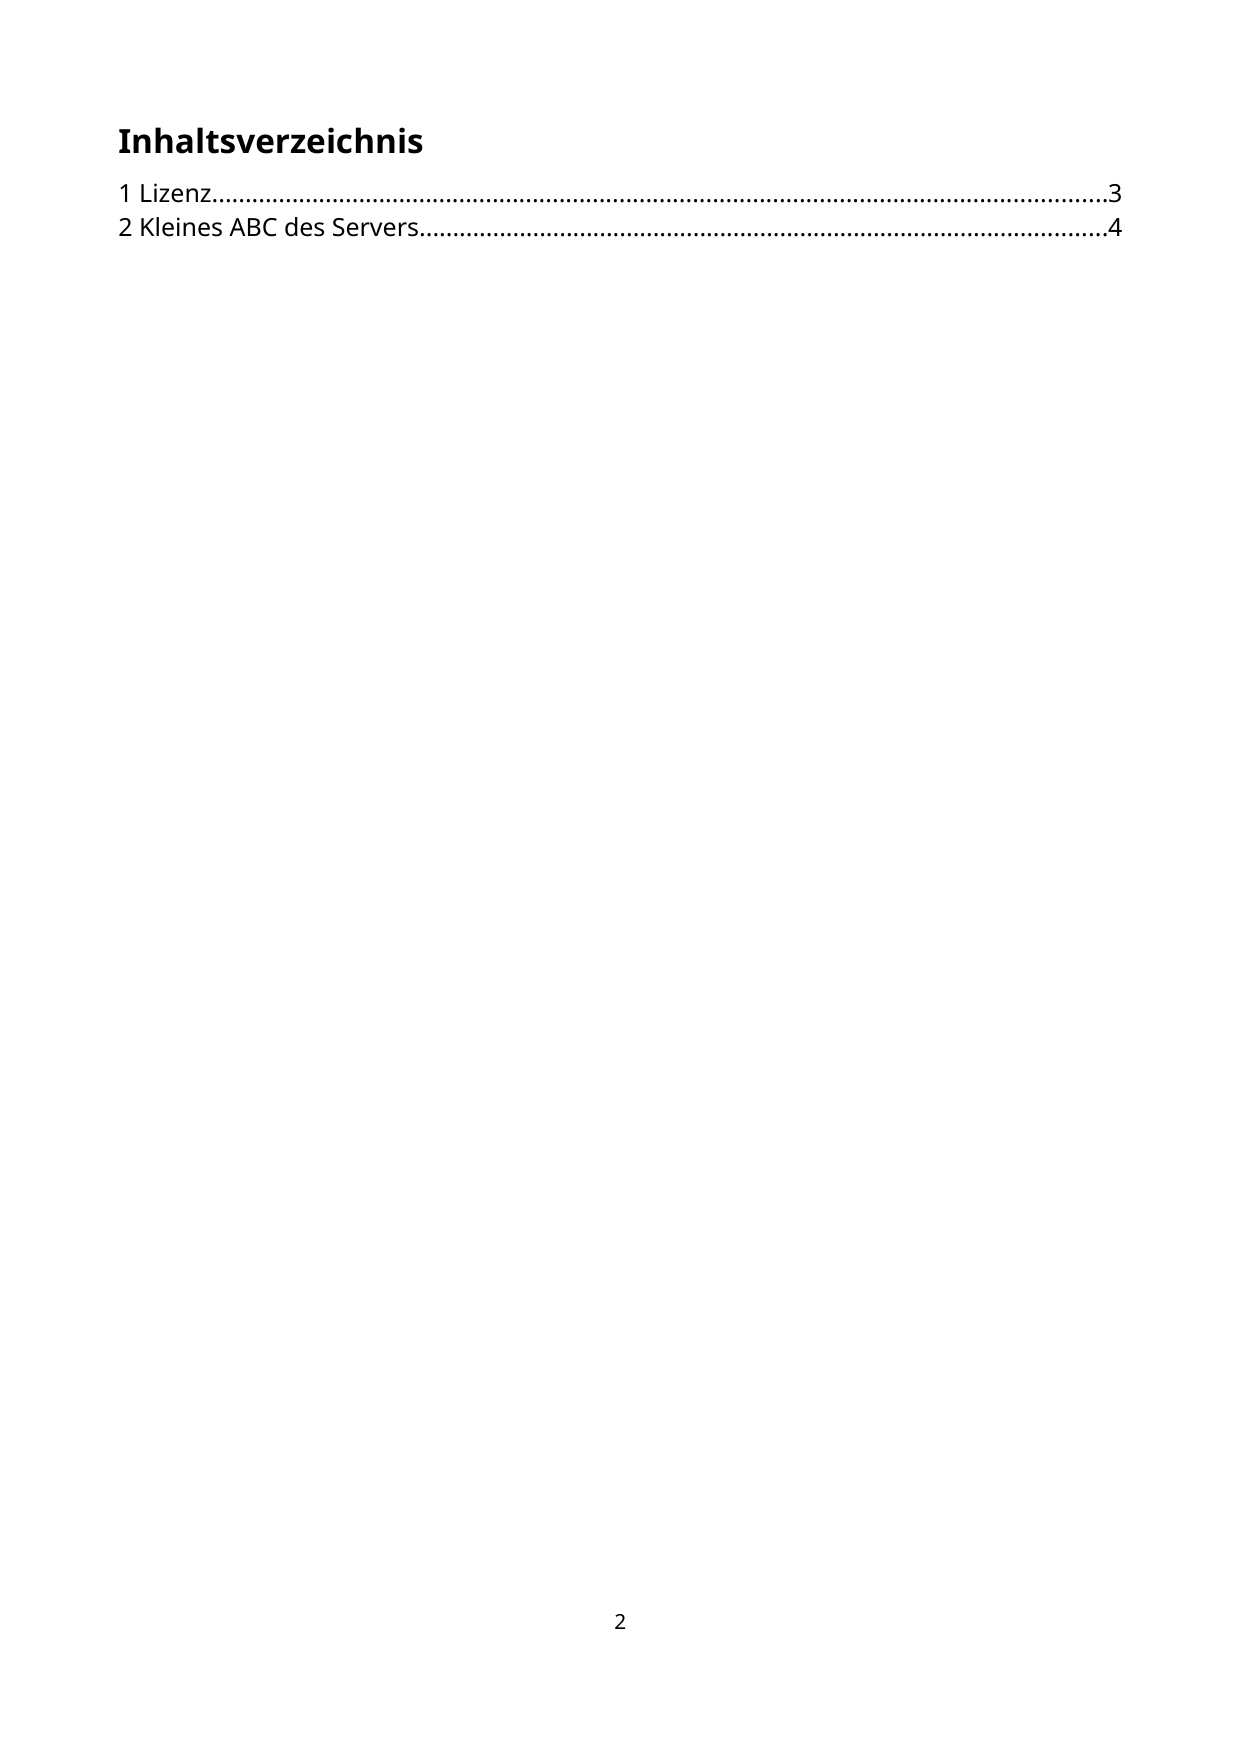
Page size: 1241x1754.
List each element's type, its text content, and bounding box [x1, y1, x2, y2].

text 1 Lizenz 3 [118, 176, 1122, 210]
subtitle Inhaltsverzeichnis [118, 118, 1122, 163]
text 2 Kleines ABC des Servers 4 [118, 210, 1122, 244]
